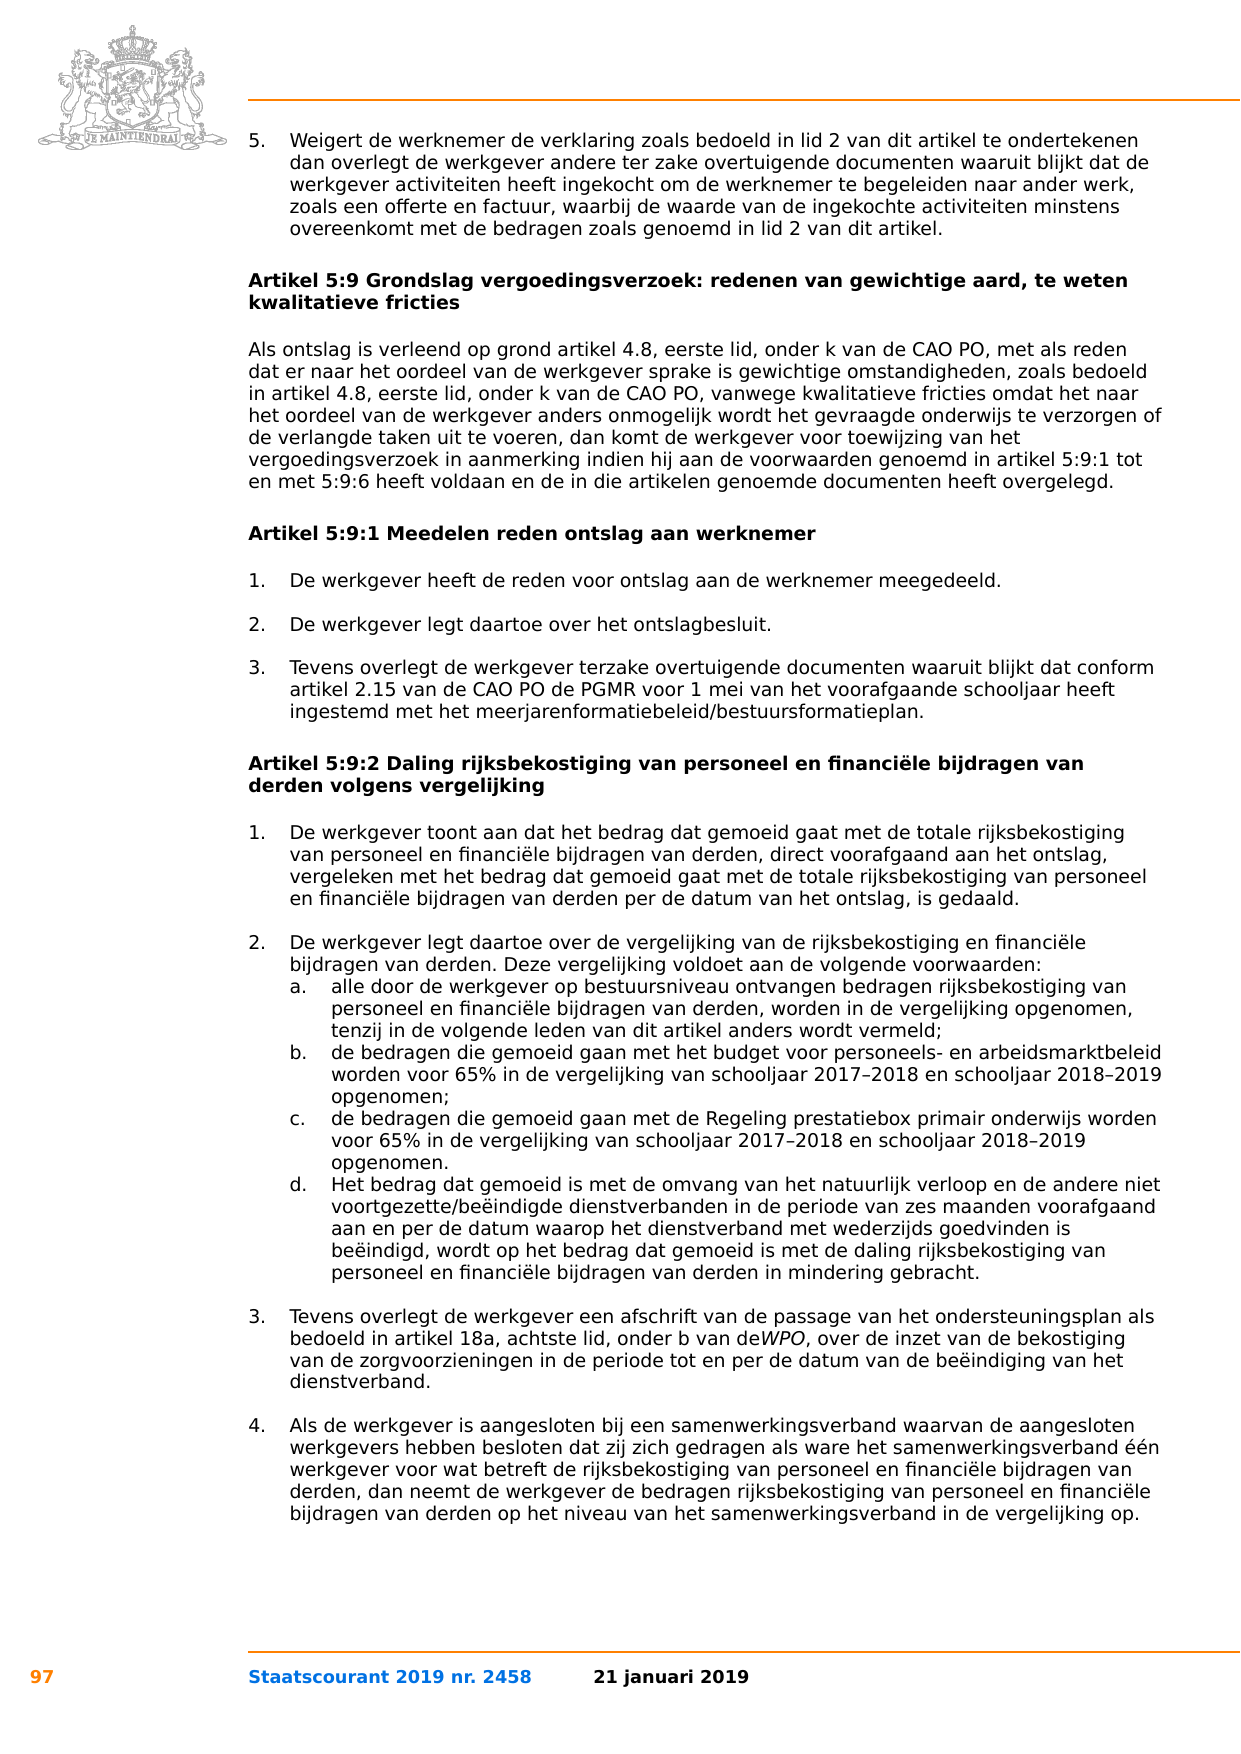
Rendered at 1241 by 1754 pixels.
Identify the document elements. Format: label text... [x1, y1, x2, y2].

text 2. De werkgever legt daartoe over de vergelijking van de rijksbekostiging en financiële bijdragen van derden. Deze vergelijking voldoet aan de volgende voorwaarden: [248, 932, 1163, 976]
text 1. De werkgever toont aan dat het bedrag dat gemoeid gaat met de totale rijksbekostiging van personeel en financiële bijdragen van derden, direct voorafgaand aan het ontslag, vergeleken met het bedrag dat gemoeid gaat met de totale rijksbekostiging van personeel en financiële bijdragen van derden per de datum van het ontslag, is gedaald. [248, 822, 1163, 910]
text 4. Als de werkgever is aangesloten bij een samenwerkingsverband waarvan de aangesloten werkgevers hebben besloten dat zij zich gedragen als ware het samenwerkingsverband één werkgever voor wat betreft de rijksbekostiging van personeel en financiële bijdragen van derden, dan neemt de werkgever de bedragen rijksbekostiging van personeel en financiële bijdragen van derden op het niveau van het samenwerkingsverband in de vergelijking op. [248, 1415, 1163, 1525]
text 5. Weigert de werknemer de verklaring zoals bedoeld in lid 2 van dit artikel te ondertekenen dan overlegt de werkgever andere ter zake overtuigende documenten waaruit blijkt dat de werkgever activiteiten heeft ingekocht om de werknemer te begeleiden naar ander werk, zoals een offerte en factuur, waarbij de waarde van de ingekochte activiteiten minstens overeenkomt met de bedragen zoals genoemd in lid 2 van dit artikel. [248, 130, 1163, 240]
text 2. De werkgever legt daartoe over het ontslagbesluit. [248, 613, 1163, 635]
text 3. Tevens overlegt de werkgever terzake overtuigende documenten waaruit blijkt dat conform artikel 2.15 van de CAO PO de PGMR voor 1 mei van het voorafgaande schooljaar heeft ingestemd met het meerjarenformatiebeleid/bestuursformatieplan. [248, 657, 1163, 723]
text c. de bedragen die gemoeid gaan met de Regeling prestatiebox primair onderwijs worden voor 65% in de vergelijking van schooljaar 2017–2018 en schooljaar 2018–2019 opgenomen. [289, 1108, 1163, 1174]
text a. alle door de werkgever op bestuursniveau ontvangen bedragen rijksbekostiging van personeel en financiële bijdragen van derden, worden in de vergelijking opgenomen, tenzij in de volgende leden van dit artikel anders wordt vermeld; [289, 976, 1163, 1042]
text Als ontslag is verleend op grond artikel 4.8, eerste lid, onder k van de CAO PO, met als reden dat er naar het oordeel van de werkgever sprake is gewichtige omstandigheden, zoals bedoeld in artikel 4.8, eerste lid, onder k van de CAO PO, vanwege kwalitatieve fricties omdat het naar het oordeel van de werkgever anders onmogelijk wordt het gevraagde onderwijs te verzorgen of de verlangde taken uit te voeren, dan komt de werkgever voor toewijzing van het vergoedingsverzoek in aanmerking indien hij aan de voorwaarden genoemd in artikel 5:9:1 tot en met 5:9:6 heeft voldaan en de in die artikelen genoemde documenten heeft overgelegd. [248, 339, 1163, 493]
picture [38, 25, 227, 150]
text 1. De werkgever heeft de reden voor ontslag aan de werknemer meegedeeld. [248, 569, 1163, 592]
subtitle Artikel 5:9:1 Meedelen reden ontslag aan werknemer [248, 523, 1163, 544]
text d. Het bedrag dat gemoeid is met de omvang van het natuurlijk verloop en de andere niet voortgezette/beëindigde dienstverbanden in de periode van zes maanden voorafgaand aan en per de datum waarop het dienstverband met wederzijds goedvinden is beëindigd, wordt op het bedrag dat gemoeid is met de daling rijksbekostiging van personeel en financiële bijdragen van derden in mindering gebracht. [289, 1174, 1163, 1284]
text 3. Tevens overlegt de werkgever een afschrift van de passage van het ondersteuningsplan als bedoeld in artikel 18a, achtste lid, onder b van deWPO, over de inzet van de bekostiging van de zorgvoorzieningen in de periode tot en per de datum van de beëindiging van het dienstverband. [248, 1306, 1163, 1393]
text b. de bedragen die gemoeid gaan met het budget voor personeels- en arbeidsmarktbeleid worden voor 65% in de vergelijking van schooljaar 2017–2018 en schooljaar 2018–2019 opgenomen; [289, 1042, 1163, 1108]
subtitle Artikel 5:9 Grondslag vergoedingsverzoek: redenen van gewichtige aard, te weten kwalitatieve fricties [248, 270, 1163, 314]
subtitle Artikel 5:9:2 Daling rijksbekostiging van personeel en financiële bijdragen van derden volgens vergelijking [248, 753, 1163, 797]
